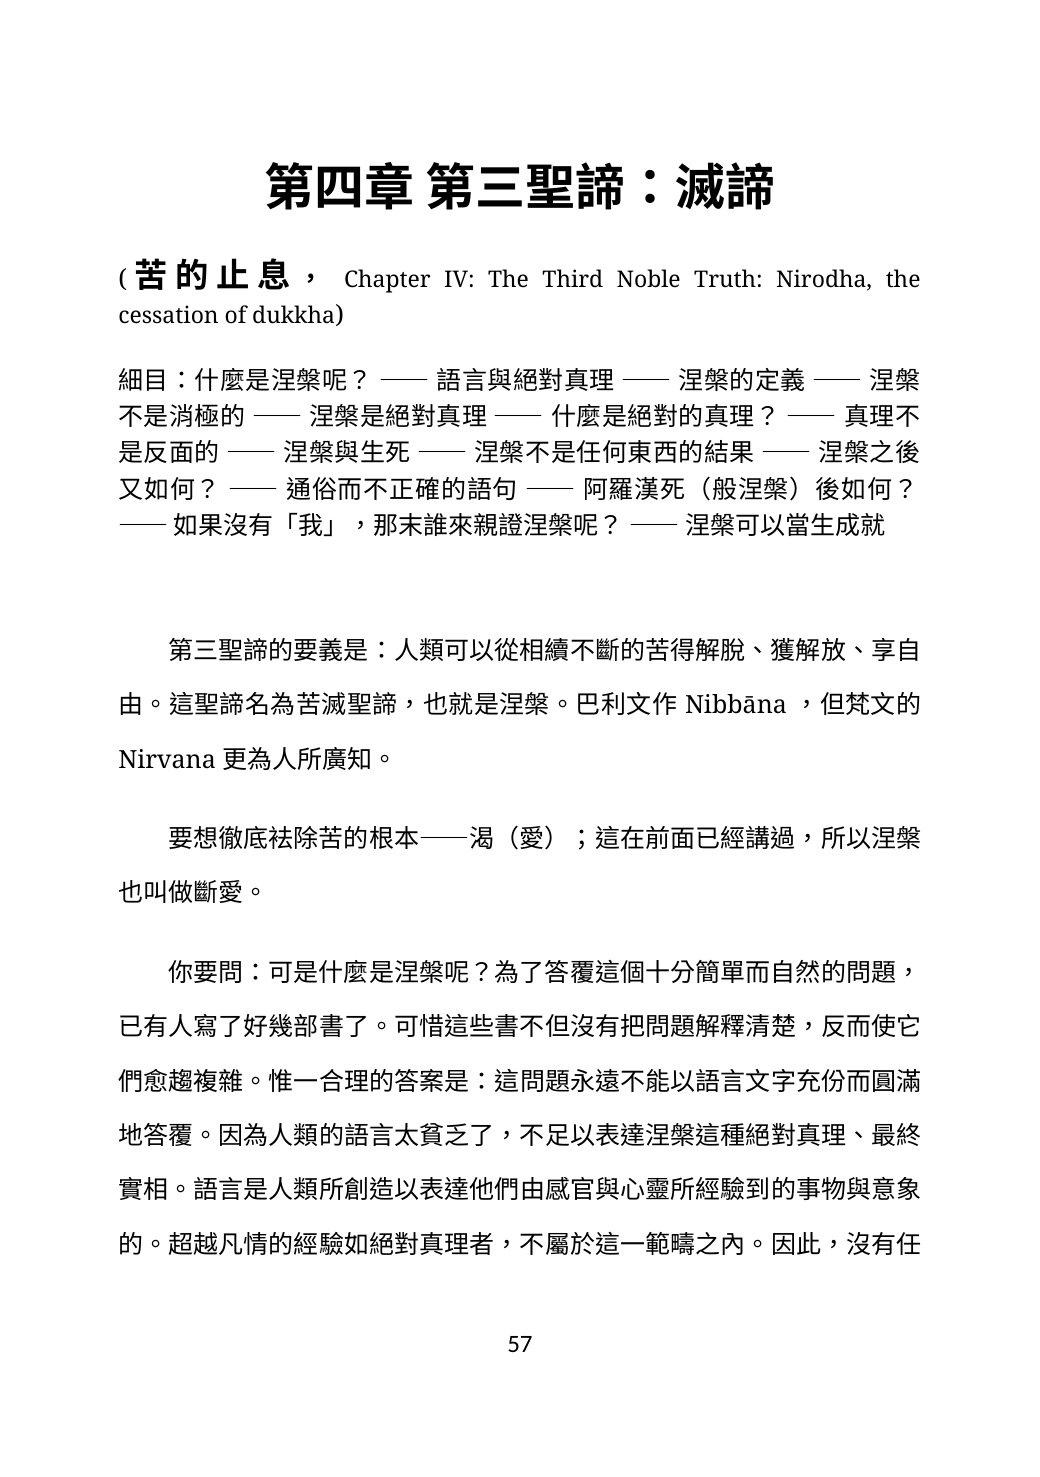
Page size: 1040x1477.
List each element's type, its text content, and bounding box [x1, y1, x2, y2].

text 要想徹底袪除苦的根本——渴（愛）；這在前面已經講過，所以涅槃也叫做斷愛。 [118, 818, 921, 909]
text 你要問：可是什麼是涅槃呢？為了答覆這個十分簡單而自然的問題，已有人寫了好幾部書了。可惜這些書不但沒有把問題解釋清楚，反而使它們愈趨複雜。惟一合理的答案是：這問題永遠不能以語言文字充份而圓滿地答覆。因為人類的語言太貧乏了，不足以表達涅槃這種絕對真理、最終實相。語言是人類所創造以表達他們由感官與心靈所經驗到的事物與意象的。超越凡情的經驗如絕對真理者，不屬於這一範疇之內。因此，沒有任 [118, 952, 921, 1260]
subtitle 第四章 第三聖諦：滅諦 [118, 147, 921, 220]
text 細目：什麼是涅槃呢？ —— 語言與絕對真理 —— 涅槃的定義 —— 涅槃不是消極的 —— 涅槃是絕對真理 —— 什麼是絕對的真理？ —— 真理不是反面的 —— 涅槃與生死 —— 涅槃不是任何東西的結果 —— 涅槃之後又如何？ —— 通俗而不正確的語句 —— 阿羅漢死（般涅槃）後如何？ —— 如果沒有「我」，那末誰來親證涅槃呢？ —— 涅槃可以當生成就 [118, 360, 921, 542]
text (苦的止息， Chapter IV: The Third Noble Truth: Nirodha, the cessation of dukkha) [118, 249, 921, 331]
text 第三聖諦的要義是：人類可以從相續不斷的苦得解脫、獲解放、享自由。這聖諦名為苦滅聖諦，也就是涅槃。巴利文作 Nibbāna ，但梵文的 Nirvana 更為人所廣知。 [118, 630, 921, 775]
